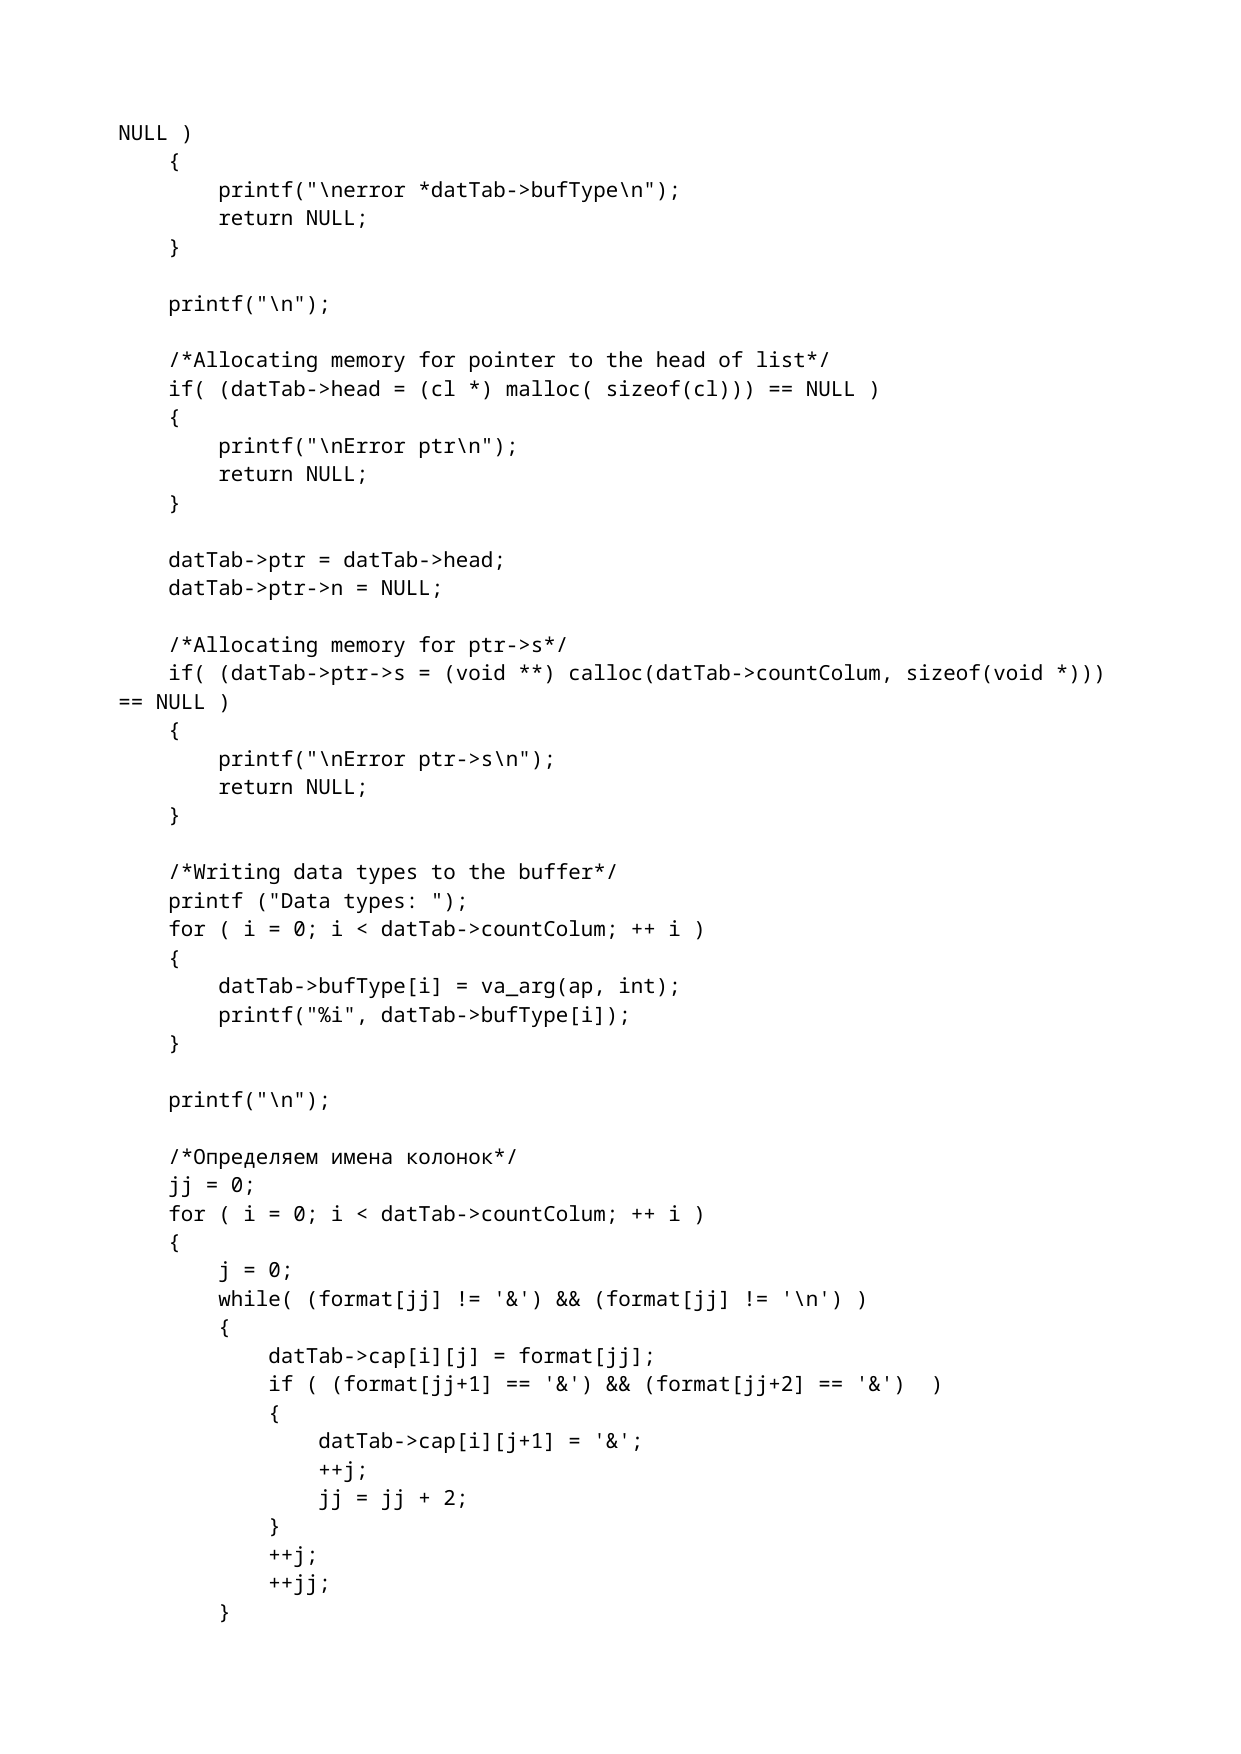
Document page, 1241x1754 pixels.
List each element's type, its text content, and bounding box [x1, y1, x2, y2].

text printf("\n"); [118, 289, 1122, 317]
text datTab->ptr = datTab->head; [118, 545, 1122, 573]
text } [118, 1028, 1122, 1057]
text ++j; [118, 1540, 1122, 1568]
text } [118, 488, 1122, 516]
text } [118, 801, 1122, 829]
text ++jj; [118, 1568, 1122, 1597]
text printf("\nError ptr->s\n"); [118, 744, 1122, 772]
text { [118, 943, 1122, 971]
text { [118, 402, 1122, 431]
text printf("\nerror *datTab->bufType\n"); [118, 175, 1122, 203]
text /*Writing data types to the buffer*/ [118, 857, 1122, 886]
text NULL ) [118, 118, 1122, 147]
text datTab->cap[i][j+1] = '&'; [118, 1426, 1122, 1455]
text if ( (format[jj+1] == '&') && (format[jj+2] == '&') ) [118, 1369, 1122, 1398]
text datTab->cap[i][j] = format[jj]; [118, 1341, 1122, 1369]
text for ( i = 0; i < datTab->countColum; ++ i ) [118, 1199, 1122, 1227]
text { [118, 1398, 1122, 1426]
text { [118, 1312, 1122, 1341]
text printf("%i", datTab->bufType[i]); [118, 1000, 1122, 1028]
text /*Определяем имена колонок*/ [118, 1142, 1122, 1170]
text j = 0; [118, 1256, 1122, 1284]
text if( (datTab->head = (cl *) malloc( sizeof(cl))) == NULL ) [118, 374, 1122, 402]
text } [118, 1597, 1122, 1625]
text printf("\nError ptr\n"); [118, 431, 1122, 459]
text printf ("Data types: "); [118, 886, 1122, 914]
text ++j; [118, 1455, 1122, 1483]
text if( (datTab->ptr->s = (void **) calloc(datTab->countColum, sizeof(void *))) == NULL ) [118, 658, 1122, 715]
text { [118, 1227, 1122, 1256]
text return NULL; [118, 459, 1122, 488]
text jj = 0; [118, 1170, 1122, 1199]
text datTab->bufType[i] = va_arg(ap, int); [118, 971, 1122, 1000]
text /*Allocating memory for ptr->s*/ [118, 630, 1122, 658]
text printf("\n"); [118, 1085, 1122, 1113]
text } [118, 232, 1122, 260]
text return NULL; [118, 772, 1122, 801]
text datTab->ptr->n = NULL; [118, 573, 1122, 602]
text while( (format[jj] != '&') && (format[jj] != '\n') ) [118, 1284, 1122, 1312]
text /*Allocating memory for pointer to the head of list*/ [118, 346, 1122, 374]
text } [118, 1512, 1122, 1540]
text jj = jj + 2; [118, 1483, 1122, 1512]
text { [118, 715, 1122, 744]
text return NULL; [118, 203, 1122, 232]
text for ( i = 0; i < datTab->countColum; ++ i ) [118, 914, 1122, 943]
text { [118, 147, 1122, 175]
